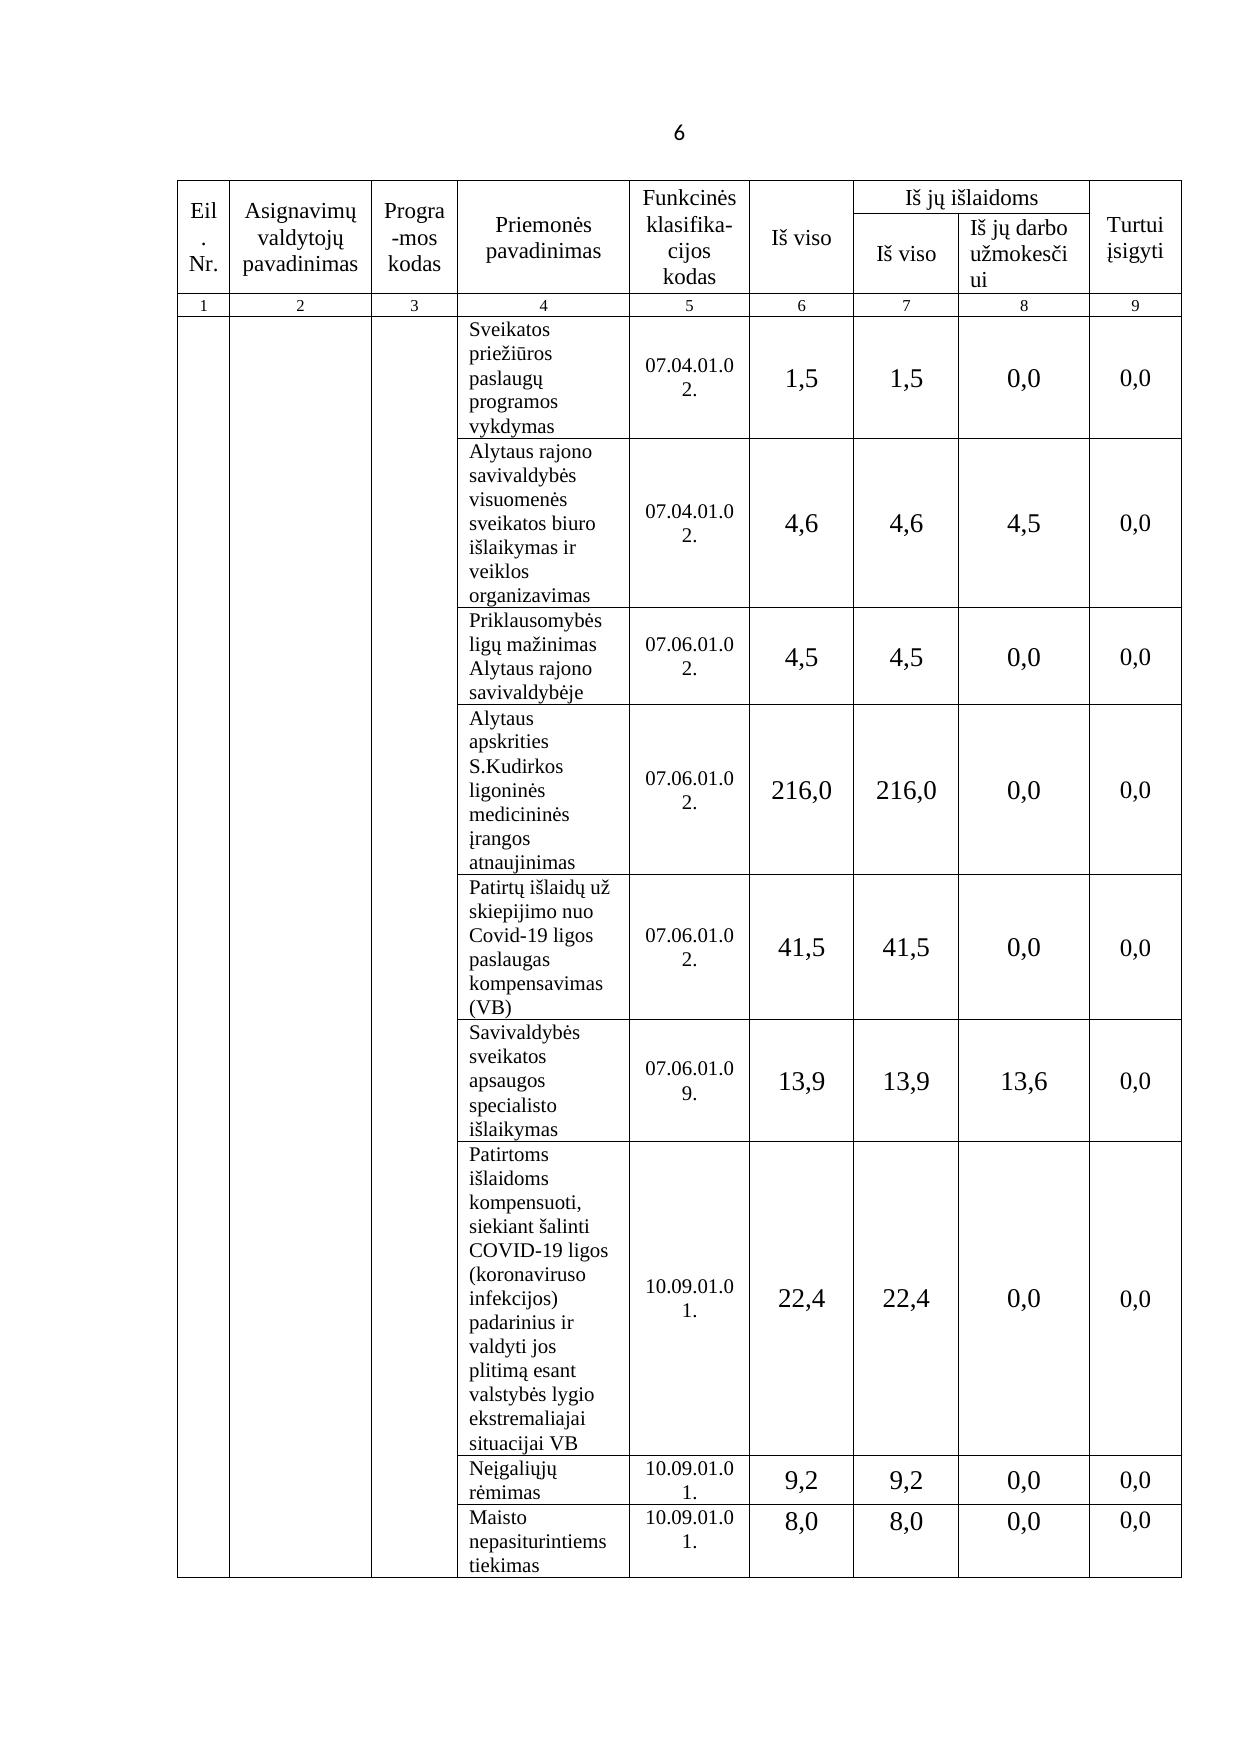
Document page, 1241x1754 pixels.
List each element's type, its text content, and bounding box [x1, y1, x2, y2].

table_cell 41,5 [854, 875, 958, 1019]
table_cell 2 [230, 294, 371, 316]
table_cell 10.09.01.01. [630, 1456, 749, 1504]
table_cell 0,0 [1090, 1020, 1181, 1141]
table_cell 4,6 [750, 439, 853, 607]
table_cell 0,0 [1090, 1505, 1181, 1577]
table_cell 8,0 [750, 1505, 853, 1577]
table_cell 0,0 [959, 1456, 1089, 1504]
table_cell 0,0 [1090, 1142, 1181, 1454]
table_cell 07.06.01.02. [630, 705, 749, 874]
table_cell 1,5 [750, 317, 853, 438]
table_cell 4,5 [854, 608, 958, 704]
table_cell 22,4 [854, 1142, 958, 1454]
table_cell [178, 317, 229, 1577]
table_cell 1 [178, 294, 229, 316]
table_header Priemonės pavadinimas [458, 181, 629, 293]
table_header Turtui įsigyti [1090, 181, 1181, 293]
table_cell 0,0 [1090, 1456, 1181, 1504]
table_cell 0,0 [1090, 317, 1181, 438]
table_cell Maisto nepasiturintiems tiekimas [458, 1505, 629, 1577]
table_cell 13,9 [750, 1020, 853, 1141]
table_cell Iš jų darbo užmokesčiui [959, 214, 1089, 293]
table_cell 3 [372, 294, 457, 316]
table_header Funkcinės klasifika-cijos kodas [630, 181, 749, 293]
table_header Asignavimų valdytojų pavadinimas [230, 181, 371, 293]
table_cell 07.06.01.09. [630, 1020, 749, 1141]
table_cell 4,6 [854, 439, 958, 607]
table_cell 0,0 [959, 1142, 1089, 1454]
table_cell 0,0 [1090, 705, 1181, 874]
table_cell 6 [750, 294, 853, 316]
table_cell 07.06.01.02. [630, 875, 749, 1019]
table_cell 0,0 [1090, 608, 1181, 704]
table_header Iš viso [750, 181, 853, 293]
table_header Eil. Nr. [178, 181, 229, 293]
table_cell 4,5 [750, 608, 853, 704]
table_cell Priklausomybės ligų mažinimas Alytaus rajono savivaldybėje [458, 608, 629, 704]
table_cell 216,0 [854, 705, 958, 874]
table_cell Neįgaliųjų rėmimas [458, 1456, 629, 1504]
table_cell 0,0 [959, 875, 1089, 1019]
table_cell 0,0 [1090, 875, 1181, 1019]
table_cell 4,5 [959, 439, 1089, 607]
table_cell 9 [1090, 294, 1181, 316]
table_cell 0,0 [1090, 439, 1181, 607]
table_cell 0,0 [959, 705, 1089, 874]
table_header Progra-mos kodas [372, 181, 457, 293]
table_cell 10.09.01.01. [630, 1142, 749, 1454]
table_cell 07.06.01.02. [630, 608, 749, 704]
table_cell 22,4 [750, 1142, 853, 1454]
table_cell 7 [854, 294, 958, 316]
table_cell 4 [458, 294, 629, 316]
table_cell Savivaldybės sveikatos apsaugos specialisto išlaikymas [458, 1020, 629, 1141]
table_cell 5 [630, 294, 749, 316]
table_cell 13,9 [854, 1020, 958, 1141]
table_cell [230, 317, 371, 1577]
table_cell 0,0 [959, 608, 1089, 704]
table_cell Alytaus rajono savivaldybės visuomenės sveikatos biuro išlaikymas ir veiklos organizavimas [458, 439, 629, 607]
table_cell 9,2 [854, 1456, 958, 1504]
table_cell 41,5 [750, 875, 853, 1019]
table_cell 8 [959, 294, 1089, 316]
table_cell 0,0 [959, 317, 1089, 438]
table_cell Alytaus apskrities S.Kudirkos ligoninės medicininės įrangos atnaujinimas [458, 705, 629, 874]
table_cell 9,2 [750, 1456, 853, 1504]
table_cell Patirtoms išlaidoms kompensuoti, siekiant šalinti COVID-19 ligos (koronaviruso infekcijos) padarinius ir valdyti jos plitimą esant valstybės lygio ekstremaliajai situacijai VB [458, 1142, 629, 1454]
table_cell Iš viso [854, 214, 958, 293]
table_cell Sveikatos priežiūros paslaugų programos vykdymas [458, 317, 629, 438]
table_cell 1,5 [854, 317, 958, 438]
table_cell 10.09.01.01. [630, 1505, 749, 1577]
table_cell 07.04.01.02. [630, 439, 749, 607]
table_cell [372, 317, 457, 1577]
table_header Iš jų išlaidoms [854, 181, 1089, 213]
table_cell 07.04.01.02. [630, 317, 749, 438]
table_cell Patirtų išlaidų už skiepijimo nuo Covid-19 ligos paslaugas kompensavimas (VB) [458, 875, 629, 1019]
table_cell 13,6 [959, 1020, 1089, 1141]
table_cell 8,0 [854, 1505, 958, 1577]
table_cell 0,0 [959, 1505, 1089, 1577]
table_cell 216,0 [750, 705, 853, 874]
